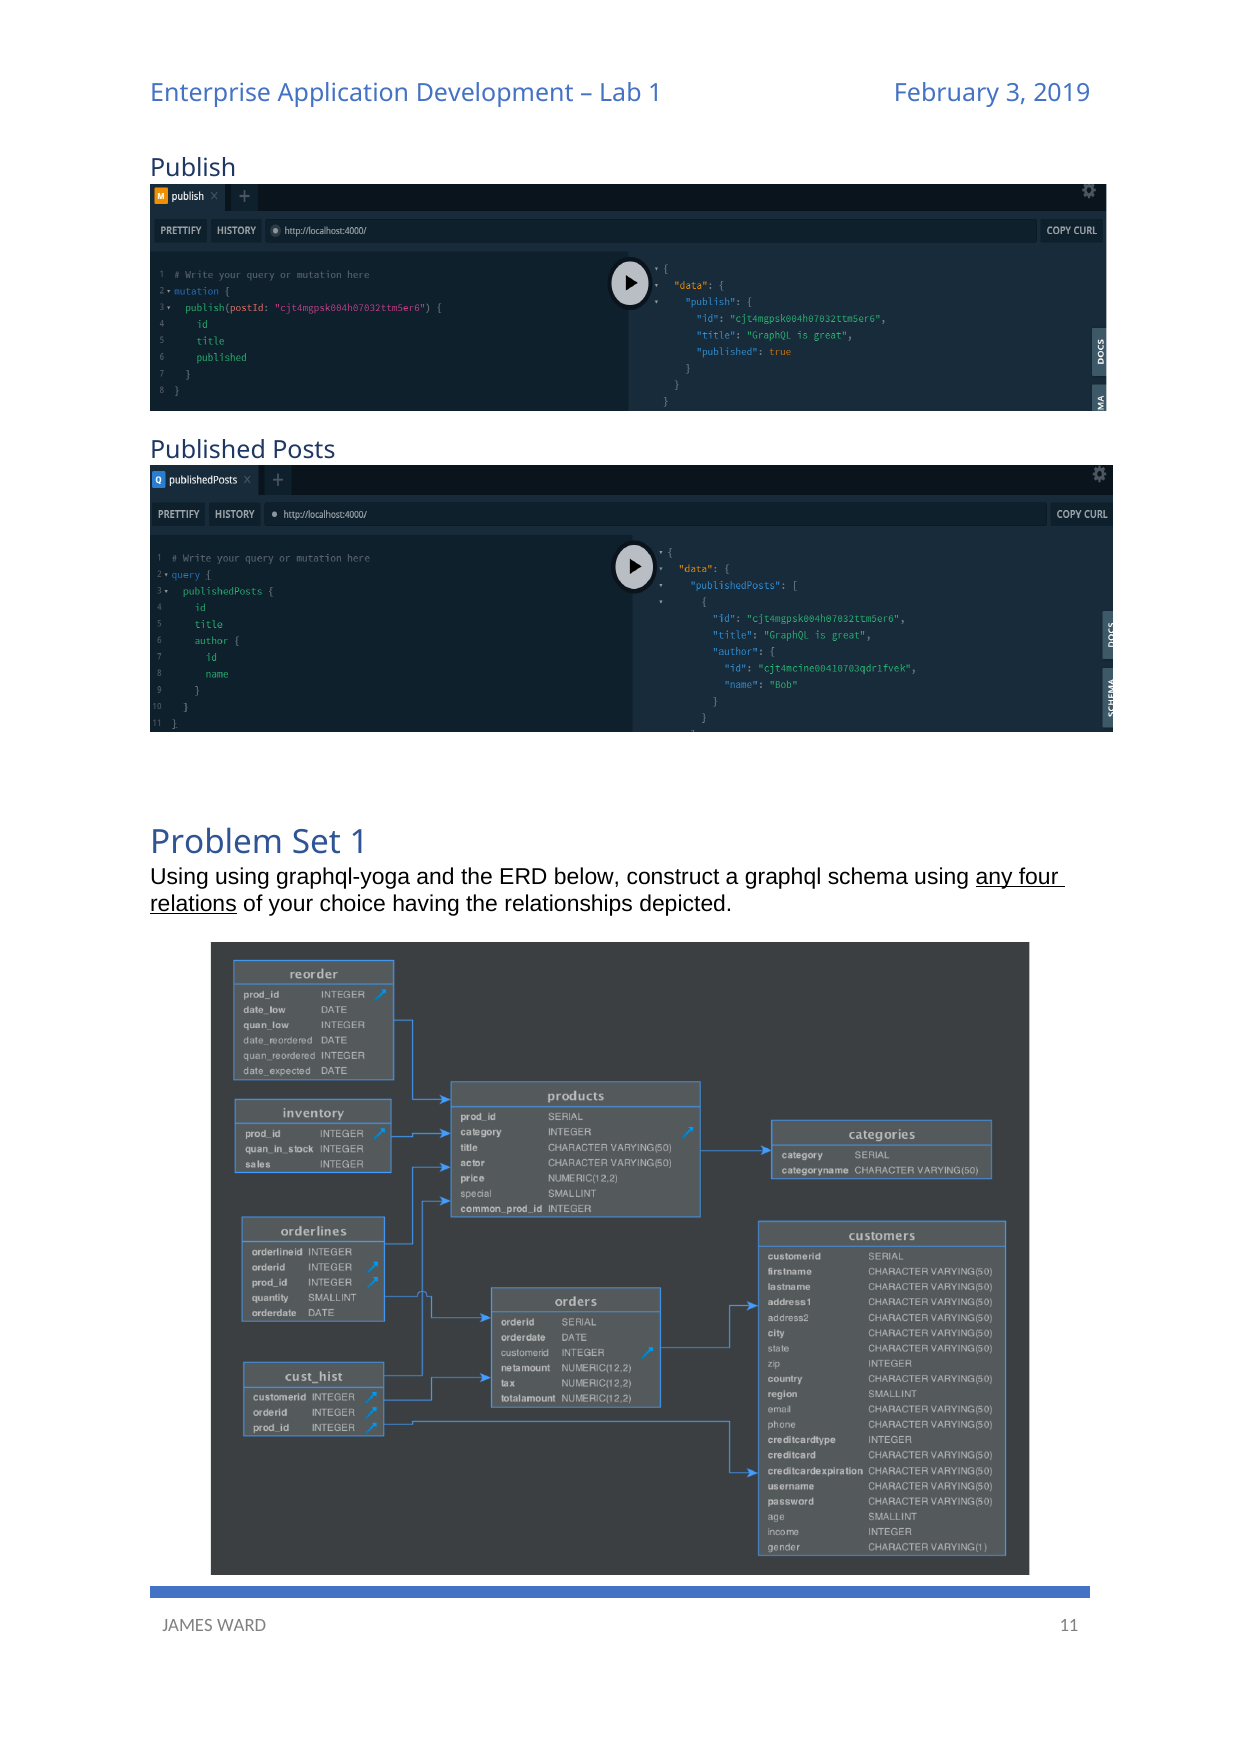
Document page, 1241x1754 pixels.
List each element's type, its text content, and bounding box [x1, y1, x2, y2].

text Using using graphql-yoga and the ERD below, construct a graphql schema using any four relations of your choice having the relationships depicted. [150, 863, 1090, 916]
subtitle Publish [150, 150, 1090, 184]
subtitle Problem Set 1 [150, 818, 1090, 863]
subtitle Published Posts [150, 432, 1090, 465]
